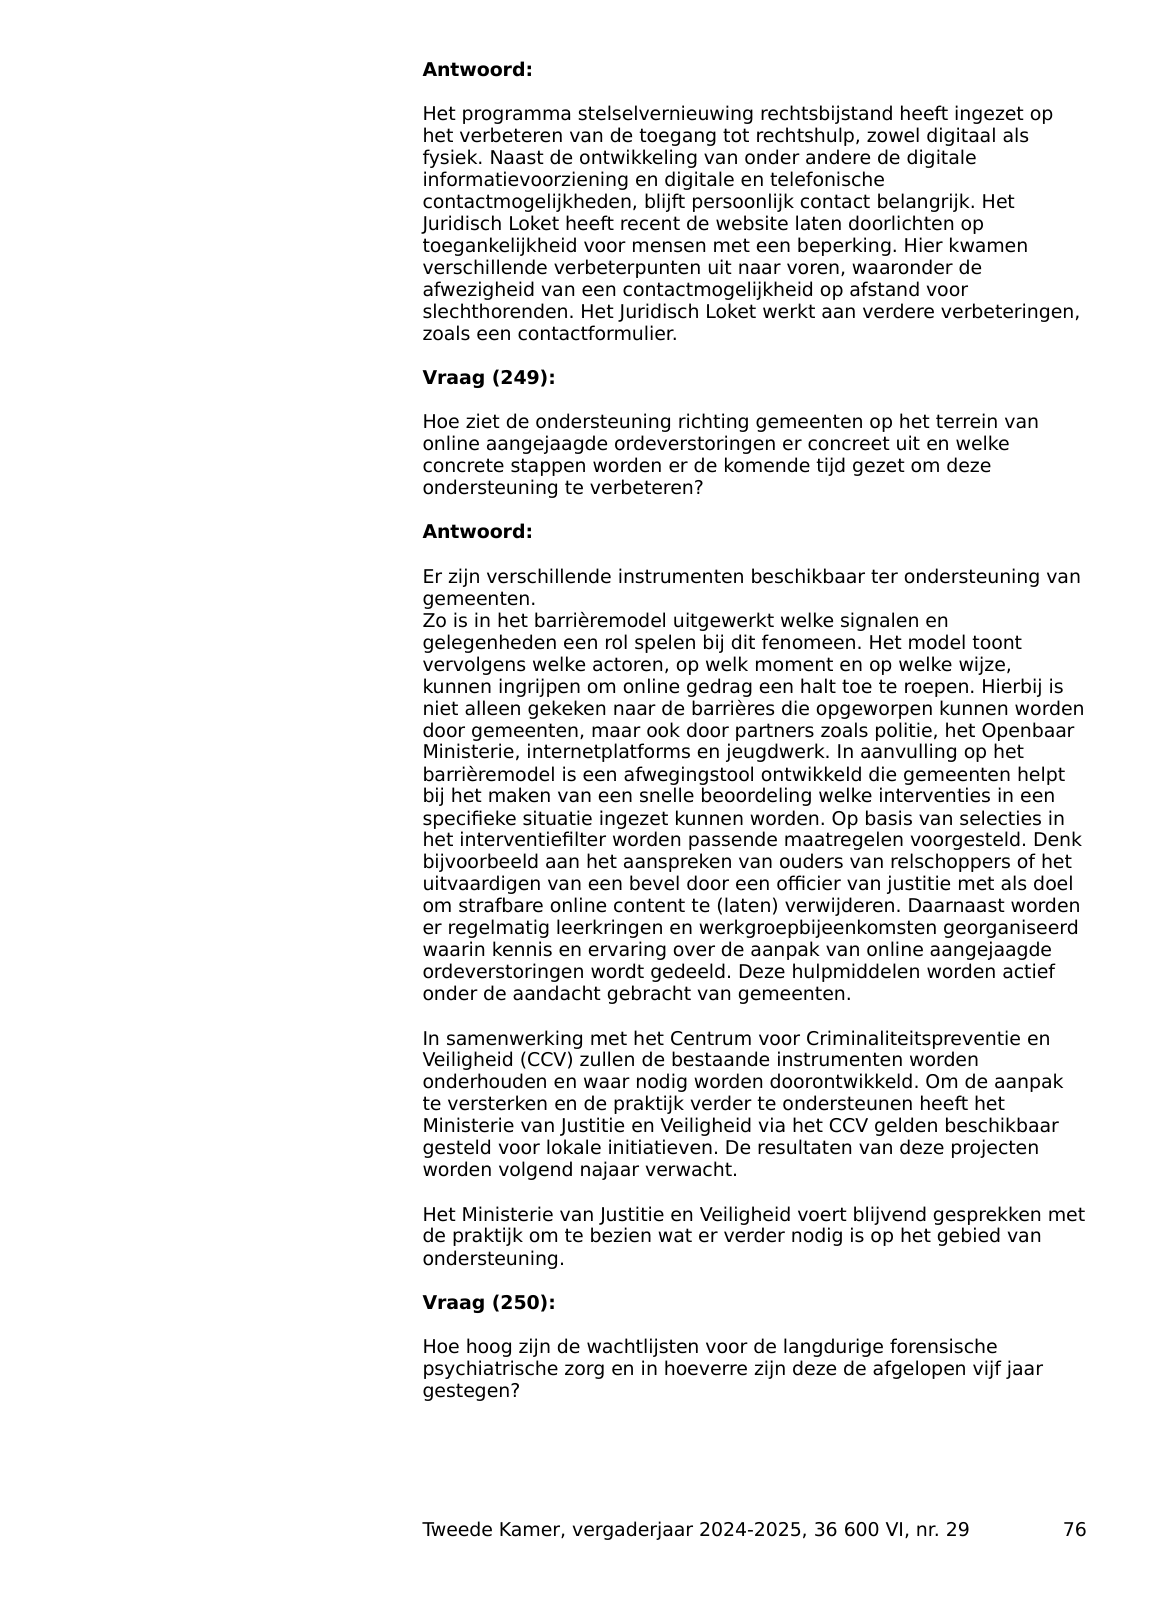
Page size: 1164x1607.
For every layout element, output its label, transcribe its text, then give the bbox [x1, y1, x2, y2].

text In samenwerking met het Centrum voor Criminaliteitspreventie en Veiligheid (CCV) zullen de bestaande instrumenten worden onderhouden en waar nodig worden doorontwikkeld. Om de aanpak te versterken en de praktijk verder te ondersteunen heeft het Ministerie van Justitie en Veiligheid via het CCV gelden beschikbaar gesteld voor lokale initiatieven. De resultaten van deze projecten worden volgend najaar verwacht. [422, 1027, 1087, 1181]
text Er zijn verschillende instrumenten beschikbaar ter ondersteuning van gemeenten. [422, 566, 1087, 609]
text Zo is in het barrièremodel uitgewerkt welke signalen en gelegenheden een rol spelen bij dit fenomeen. Het model toont vervolgens welke actoren, op welk moment en op welke wijze, kunnen ingrijpen om online gedrag een halt toe te roepen. Hierbij is niet alleen gekeken naar de barrières die opgeworpen kunnen worden door gemeenten, maar ook door partners zoals politie, het Openbaar Ministerie, internetplatforms en jeugdwerk. In aanvulling op het barrièremodel is een afwegingstool ontwikkeld die gemeenten helpt bij het maken van een snelle beoordeling welke interventies in een specifieke situatie ingezet kunnen worden. Op basis van selecties in het interventiefilter worden passende maatregelen voorgesteld. Denk bijvoorbeeld aan het aanspreken van ouders van relschoppers of het uitvaardigen van een bevel door een officier van justitie met als doel om strafbare online content te (laten) verwijderen. Daarnaast worden er regelmatig leerkringen en werkgroepbijeenkomsten georganiseerd waarin kennis en ervaring over de aanpak van online aangejaagde ordeverstoringen wordt gedeeld. Deze hulpmiddelen worden actief onder de aandacht gebracht van gemeenten. [422, 609, 1087, 1005]
text Hoe hoog zijn de wachtlijsten voor de langdurige forensische psychiatrische zorg en in hoeverre zijn deze de afgelopen vijf jaar gestegen? [422, 1336, 1087, 1402]
subtitle Vraag (249): [422, 367, 1087, 389]
text Het Ministerie van Justitie en Veiligheid voert blijvend gesprekken met de praktijk om te bezien wat er verder nodig is op het gebied van ondersteuning. [422, 1203, 1087, 1269]
text Hoe ziet de ondersteuning richting gemeenten op het terrein van online aangejaagde ordeverstoringen er concreet uit en welke concrete stappen worden er de komende tijd gezet om deze ondersteuning te verbeteren? [422, 411, 1087, 499]
subtitle Antwoord: [422, 59, 1087, 81]
subtitle Vraag (250): [422, 1292, 1087, 1313]
text Het programma stelselvernieuwing rechtsbijstand heeft ingezet op het verbeteren van de toegang tot rechtshulp, zowel digitaal als fysiek. Naast de ontwikkeling van onder andere de digitale informatievoorziening en digitale en telefonische contactmogelijkheden, blijft persoonlijk contact belangrijk. Het Juridisch Loket heeft recent de website laten doorlichten op toegankelijkheid voor mensen met een beperking. Hier kwamen verschillende verbeterpunten uit naar voren, waaronder de afwezigheid van een contactmogelijkheid op afstand voor slechthorenden. Het Juridisch Loket werkt aan verdere verbeteringen, zoals een contactformulier. [422, 103, 1087, 345]
subtitle Antwoord: [422, 521, 1087, 543]
